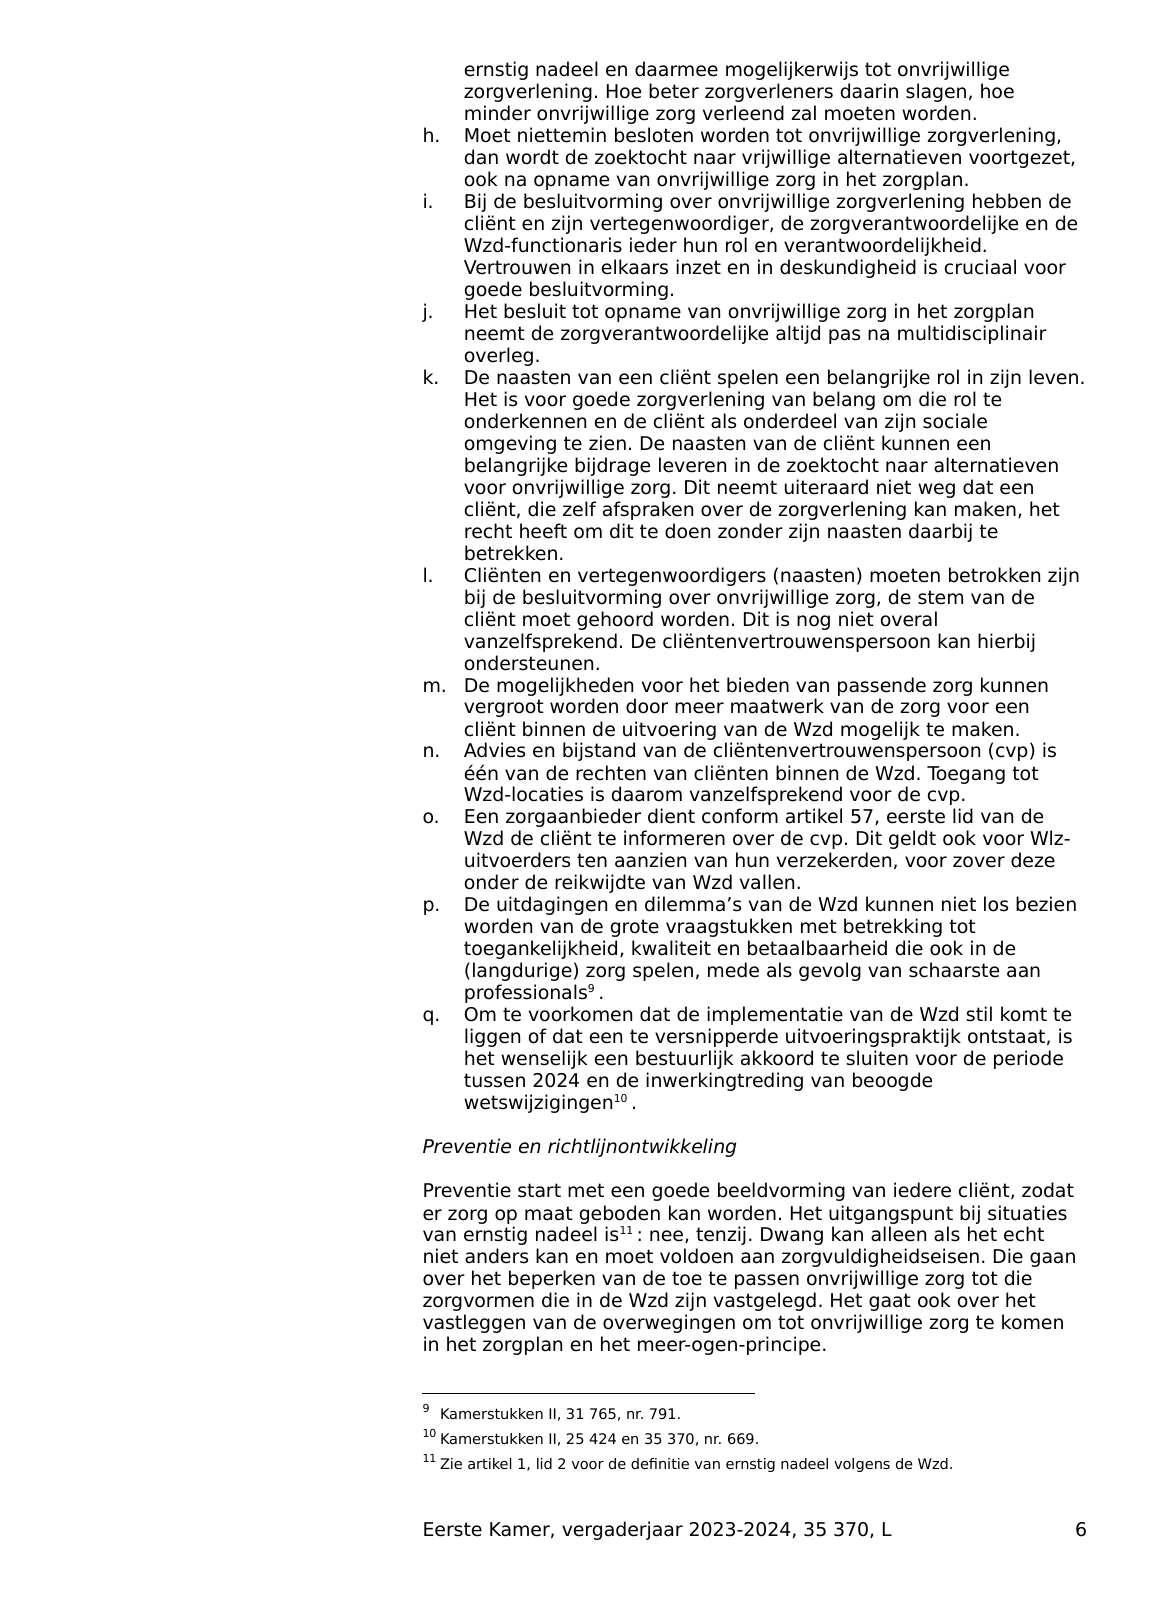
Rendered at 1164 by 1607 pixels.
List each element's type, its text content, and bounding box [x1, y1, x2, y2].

text q. Om te voorkomen dat de implementatie van de Wzd stil komt te liggen of dat een te versnipperde uitvoeringspraktijk ontstaat, is het wenselijk een bestuurlijk akkoord te sluiten voor de periode tussen 2024 en de inwerkingtreding van beoogde wetswijzigingen. [422, 1004, 1087, 1114]
text m. De mogelijkheden voor het bieden van passende zorg kunnen vergroot worden door meer maatwerk van de zorg voor een cliënt binnen de uitvoering van de Wzd mogelijk te maken. [422, 674, 1087, 740]
text p. De uitdagingen en dilemma’s van de Wzd kunnen niet los bezien worden van de grote vraagstukken met betrekking tot toegankelijkheid, kwaliteit en betaalbaarheid die ook in de (langdurige) zorg spelen, mede als gevolg van schaarste aan professionals. [422, 894, 1087, 1004]
subtitle Preventie en richtlijnontwikkeling [422, 1136, 1087, 1158]
text Kamerstukken II, 31 765, nr. 791. [422, 1402, 1087, 1424]
text l. Cliënten en vertegenwoordigers (naasten) moeten betrokken zijn bij de besluitvorming over onvrijwillige zorg, de stem van de cliënt moet gehoord worden. Dit is nog niet overal vanzelfsprekend. De cliëntenvertrouwenspersoon kan hierbij ondersteunen. [422, 564, 1087, 674]
text Preventie start met een goede beeldvorming van iedere cliënt, zodat er zorg op maat geboden kan worden. Het uitgangspunt bij situaties van ernstig nadeel is: nee, tenzij. Dwang kan alleen als het echt niet anders kan en moet voldoen aan zorgvuldigheidseisen. Die gaan over het beperken van de toe te passen onvrijwillige zorg tot die zorgvormen die in de Wzd zijn vastgelegd. Het gaat ook over het vastleggen van de overwegingen om tot onvrijwillige zorg te komen in het zorgplan en het meer-ogen-principe. [422, 1180, 1087, 1356]
text Kamerstukken II, 25 424 en 35 370, nr. 669. [422, 1427, 1087, 1449]
text h. Moet niettemin besloten worden tot onvrijwillige zorgverlening, dan wordt de zoektocht naar vrijwillige alternatieven voortgezet, ook na opname van onvrijwillige zorg in het zorgplan. [422, 125, 1087, 191]
text n. Advies en bijstand van de cliëntenvertrouwenspersoon (cvp) is één van de rechten van cliënten binnen de Wzd. Toegang tot Wzd-locaties is daarom vanzelfsprekend voor de cvp. [422, 740, 1087, 806]
text ernstig nadeel en daarmee mogelijkerwijs tot onvrijwillige zorgverlening. Hoe beter zorgverleners daarin slagen, hoe minder onvrijwillige zorg verleend zal moeten worden. [422, 59, 1087, 125]
text Zie artikel 1, lid 2 voor de definitie van ernstig nadeel volgens de Wzd. [422, 1452, 1087, 1474]
text k. De naasten van een cliënt spelen een belangrijke rol in zijn leven. Het is voor goede zorgverlening van belang om die rol te onderkennen en de cliënt als onderdeel van zijn sociale omgeving te zien. De naasten van de cliënt kunnen een belangrijke bijdrage leveren in de zoektocht naar alternatieven voor onvrijwillige zorg. Dit neemt uiteraard niet weg dat een cliënt, die zelf afspraken over de zorgverlening kan maken, het recht heeft om dit te doen zonder zijn naasten daarbij te betrekken. [422, 367, 1087, 564]
text j. Het besluit tot opname van onvrijwillige zorg in het zorgplan neemt de zorgverantwoordelijke altijd pas na multidisciplinair overleg. [422, 301, 1087, 367]
text i. Bij de besluitvorming over onvrijwillige zorgverlening hebben de cliënt en zijn vertegenwoordiger, de zorgverantwoordelijke en de Wzd-functionaris ieder hun rol en verantwoordelijkheid. Vertrouwen in elkaars inzet en in deskundigheid is cruciaal voor goede besluitvorming. [422, 191, 1087, 301]
text o. Een zorgaanbieder dient conform artikel 57, eerste lid van de Wzd de cliënt te informeren over de cvp. Dit geldt ook voor Wlz-uitvoerders ten aanzien van hun verzekerden, voor zover deze onder de reikwijdte van Wzd vallen. [422, 806, 1087, 894]
